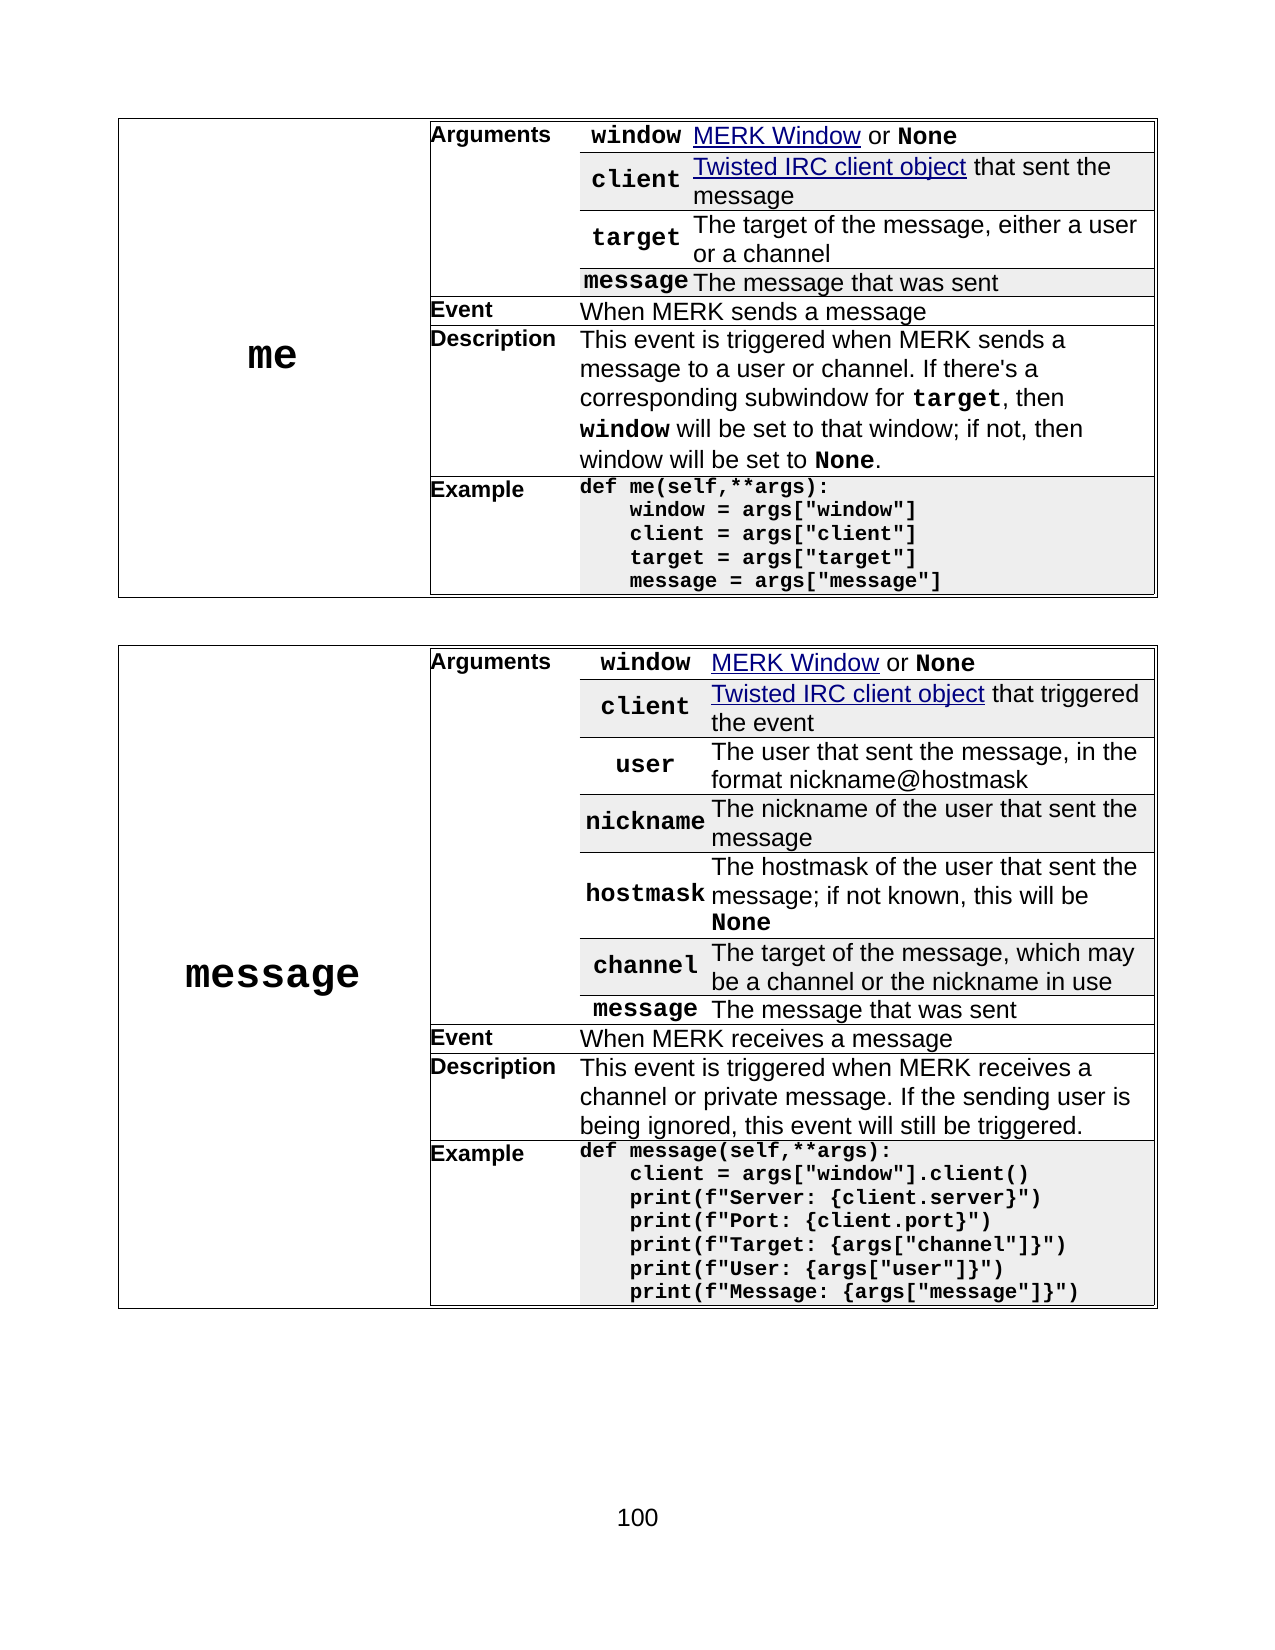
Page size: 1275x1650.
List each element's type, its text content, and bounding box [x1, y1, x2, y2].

table_header window [580, 122, 693, 152]
table_cell Twisted IRC client object that sent the message [693, 153, 1154, 210]
table_cell client [580, 153, 693, 210]
table_cell The message that was sent [711, 996, 1154, 1024]
table_cell The nickname of the user that sent the message [711, 795, 1154, 852]
table_cell Description [431, 326, 579, 476]
table_header window [580, 649, 711, 679]
table_cell Example [431, 477, 579, 594]
table_cell The user that sent the message, in the format nickname@hostmask [711, 738, 1154, 794]
table_cell Example [431, 1141, 579, 1305]
table_cell When MERK receives a message [580, 1025, 1154, 1053]
table_cell Event [431, 297, 579, 325]
table_header MERK Window or None [711, 649, 1154, 679]
table_cell The hostmask of the user that sent the message; if not known, this will be None [711, 853, 1154, 938]
table_cell Event [431, 1025, 579, 1053]
table_cell Twisted IRC client object that triggered the event [711, 680, 1154, 737]
table_cell target [580, 211, 693, 267]
table_header me [119, 119, 427, 597]
table_cell hostmask [580, 853, 711, 938]
table_header Arguments [431, 122, 579, 296]
table_cell The target of the message, either a user or a channel [693, 211, 1154, 267]
table_cell user [580, 738, 711, 794]
table_cell This event is triggered when MERK receives a channel or private message. If the sending user is being ignored, this event will still be triggered. [580, 1054, 1154, 1139]
table_cell The message that was sent [693, 269, 1154, 296]
table_cell def me(self,**args): window = args["window"] client = args["client"] target = args["target"] message = args["message"] [580, 477, 1154, 594]
table_cell message [580, 996, 711, 1024]
table_cell Description [431, 1054, 579, 1139]
table_header [427, 119, 1157, 597]
table_cell nickname [580, 795, 711, 852]
table_cell channel [580, 939, 711, 995]
table_cell message [580, 269, 693, 296]
table_cell This event is triggered when MERK sends a message to a user or channel. If there's a corresponding subwindow for target, then window will be set to that window; if not, then window will be set to None. [580, 326, 1154, 476]
table_cell client [580, 680, 711, 737]
table_header Arguments [431, 649, 579, 1024]
table_cell def message(self,**args): client = args["window"].client() print(f"Server: {client.server}") print(f"Port: {client.port}") print(f"Target: {args["channel"]}") print(f"User: {args["user"]}") print(f"Message: {args["message"]}") [580, 1141, 1154, 1305]
table_header MERK Window or None [693, 122, 1154, 152]
table_cell The target of the message, which may be a channel or the nickname in use [711, 939, 1154, 995]
table_header [427, 646, 1157, 1308]
table_header message [119, 646, 427, 1308]
table_cell When MERK sends a message [580, 297, 1154, 325]
